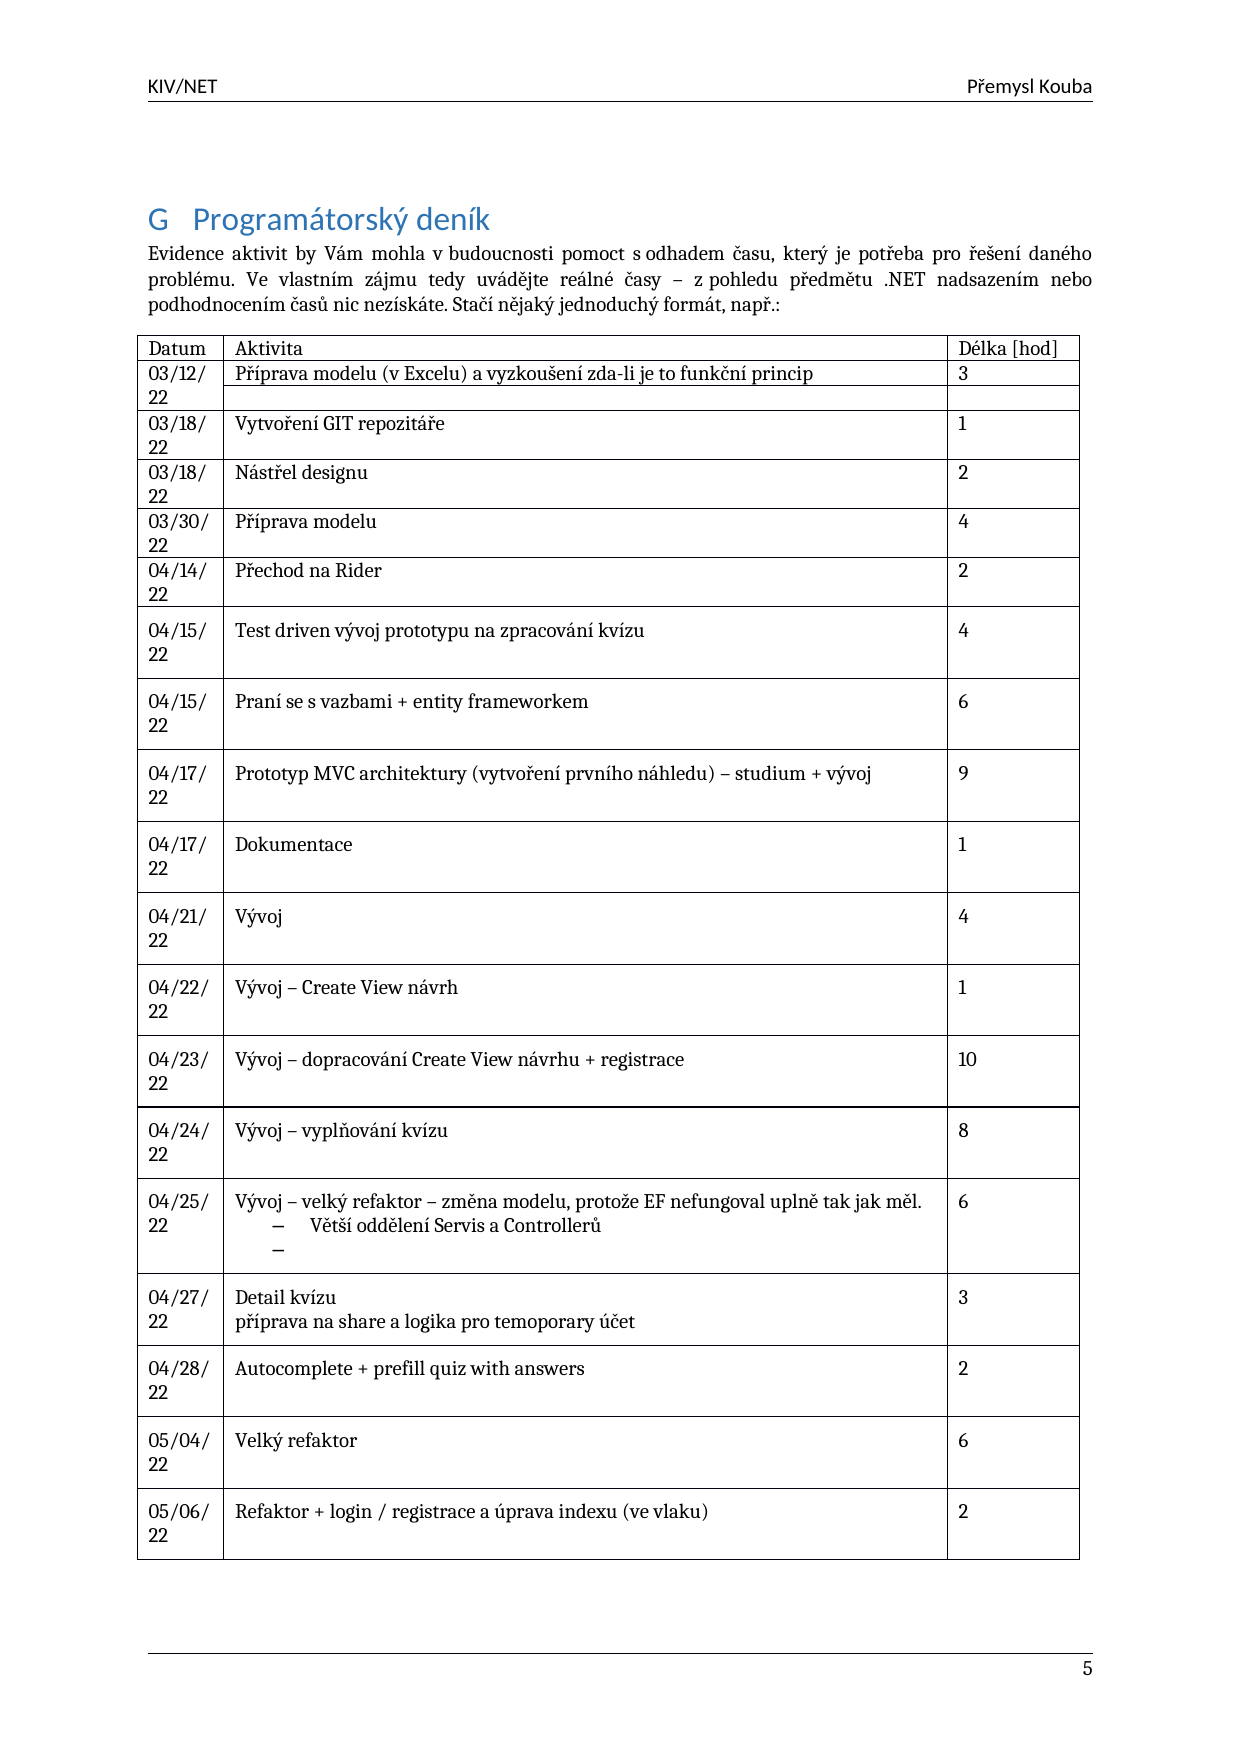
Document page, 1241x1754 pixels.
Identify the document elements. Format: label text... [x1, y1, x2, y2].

table_cell 3 [948, 1274, 1079, 1345]
table_cell Vývoj [224, 893, 947, 963]
table_cell 4 [948, 893, 1079, 963]
table_cell 2 [948, 460, 1079, 508]
table_cell 1 [948, 411, 1079, 459]
table_cell 2 [948, 1346, 1079, 1416]
table_cell Autocomplete + prefill quiz with answers [224, 1346, 947, 1416]
table_cell 30/03/22 [138, 509, 223, 557]
table_cell 14/04/22 [138, 558, 223, 606]
table_cell Refaktor + login / registrace a úprava indexu (ve vlaku) [224, 1489, 947, 1559]
table_cell 12/03/22 [138, 361, 223, 410]
table_cell 18/03/22 [138, 411, 223, 459]
table_cell Vytvoření GIT repozitáře [224, 411, 947, 459]
table_cell Nástřel designu [224, 460, 947, 508]
table_cell 1 [948, 822, 1079, 892]
table_header Datum [138, 336, 223, 360]
table_cell 2 [948, 1489, 1079, 1559]
table_cell 04/05/22 [138, 1417, 223, 1488]
table_cell 6 [948, 1179, 1079, 1273]
table_cell 9 [948, 750, 1079, 821]
table_cell 17/04/22 [138, 750, 223, 821]
table_cell 17/04/22 [138, 822, 223, 892]
table_cell Detail kvízu příprava na share a logika pro temoporary účet [224, 1274, 947, 1345]
table_cell 22/04/22 [138, 965, 223, 1035]
table_cell Test driven vývoj prototypu na zpracování kvízu [224, 607, 947, 678]
table_cell Vývoj – dopracování Create View návrhu + registrace [224, 1036, 947, 1106]
table_cell [948, 386, 1079, 410]
table_cell Prototyp MVC architektury (vytvoření prvního náhledu) – studium + vývoj [224, 750, 947, 821]
table_cell 2 [948, 558, 1079, 606]
table_cell Přechod na Rider [224, 558, 947, 606]
table_cell 6 [948, 1417, 1079, 1488]
table_cell 15/04/22 [138, 679, 223, 749]
table_cell Příprava modelu (v Excelu) a vyzkoušení zda-li je to funkční princip [224, 361, 947, 385]
table_cell 8 [948, 1108, 1079, 1178]
subtitle Programátorský deník [148, 198, 1093, 239]
table_cell Velký refaktor [224, 1417, 947, 1488]
table_cell 1 [948, 965, 1079, 1035]
table_cell 24/04/22 [138, 1108, 223, 1178]
table_cell 4 [948, 607, 1079, 678]
table_header Aktivita [224, 336, 947, 360]
table_cell 21/04/22 [138, 893, 223, 963]
table_cell 10 [948, 1036, 1079, 1106]
table_cell 18/03/22 [138, 460, 223, 508]
table_cell 3 [948, 361, 1079, 385]
table_cell 25/04/22 [138, 1179, 223, 1273]
table_cell 6 [948, 679, 1079, 749]
table_cell Vývoj – velký refaktor – změna modelu, protože EF nefungoval uplně tak jak měl. Větší oddělení Servis a Controllerů [224, 1179, 947, 1273]
table_cell 23/04/22 [138, 1036, 223, 1106]
table_cell Dokumentace [224, 822, 947, 892]
table_cell 15/04/22 [138, 607, 223, 678]
text Evidence aktivit by Vám mohla v budoucnosti pomoct s odhadem času, který je potřeba pro řešení daného problému. Ve vlastním zájmu tedy uvádějte reálné časy – z pohledu předmětu .NET nadsazením nebo podhodnocením časů nic nezískáte. Stačí nějaký jednoduchý formát, např.: [148, 242, 1093, 317]
table_cell [224, 386, 947, 410]
table_cell 28/04/22 [138, 1346, 223, 1416]
table_cell Příprava modelu [224, 509, 947, 557]
table_cell 4 [948, 509, 1079, 557]
table_header Délka [hod] [948, 336, 1079, 360]
table_cell 06/05/22 [138, 1489, 223, 1559]
table_cell Praní se s vazbami + entity frameworkem [224, 679, 947, 749]
table_cell Vývoj – Create View návrh [224, 965, 947, 1035]
table_cell 27/04/22 [138, 1274, 223, 1345]
table_cell Vývoj – vyplňování kvízu [224, 1108, 947, 1178]
